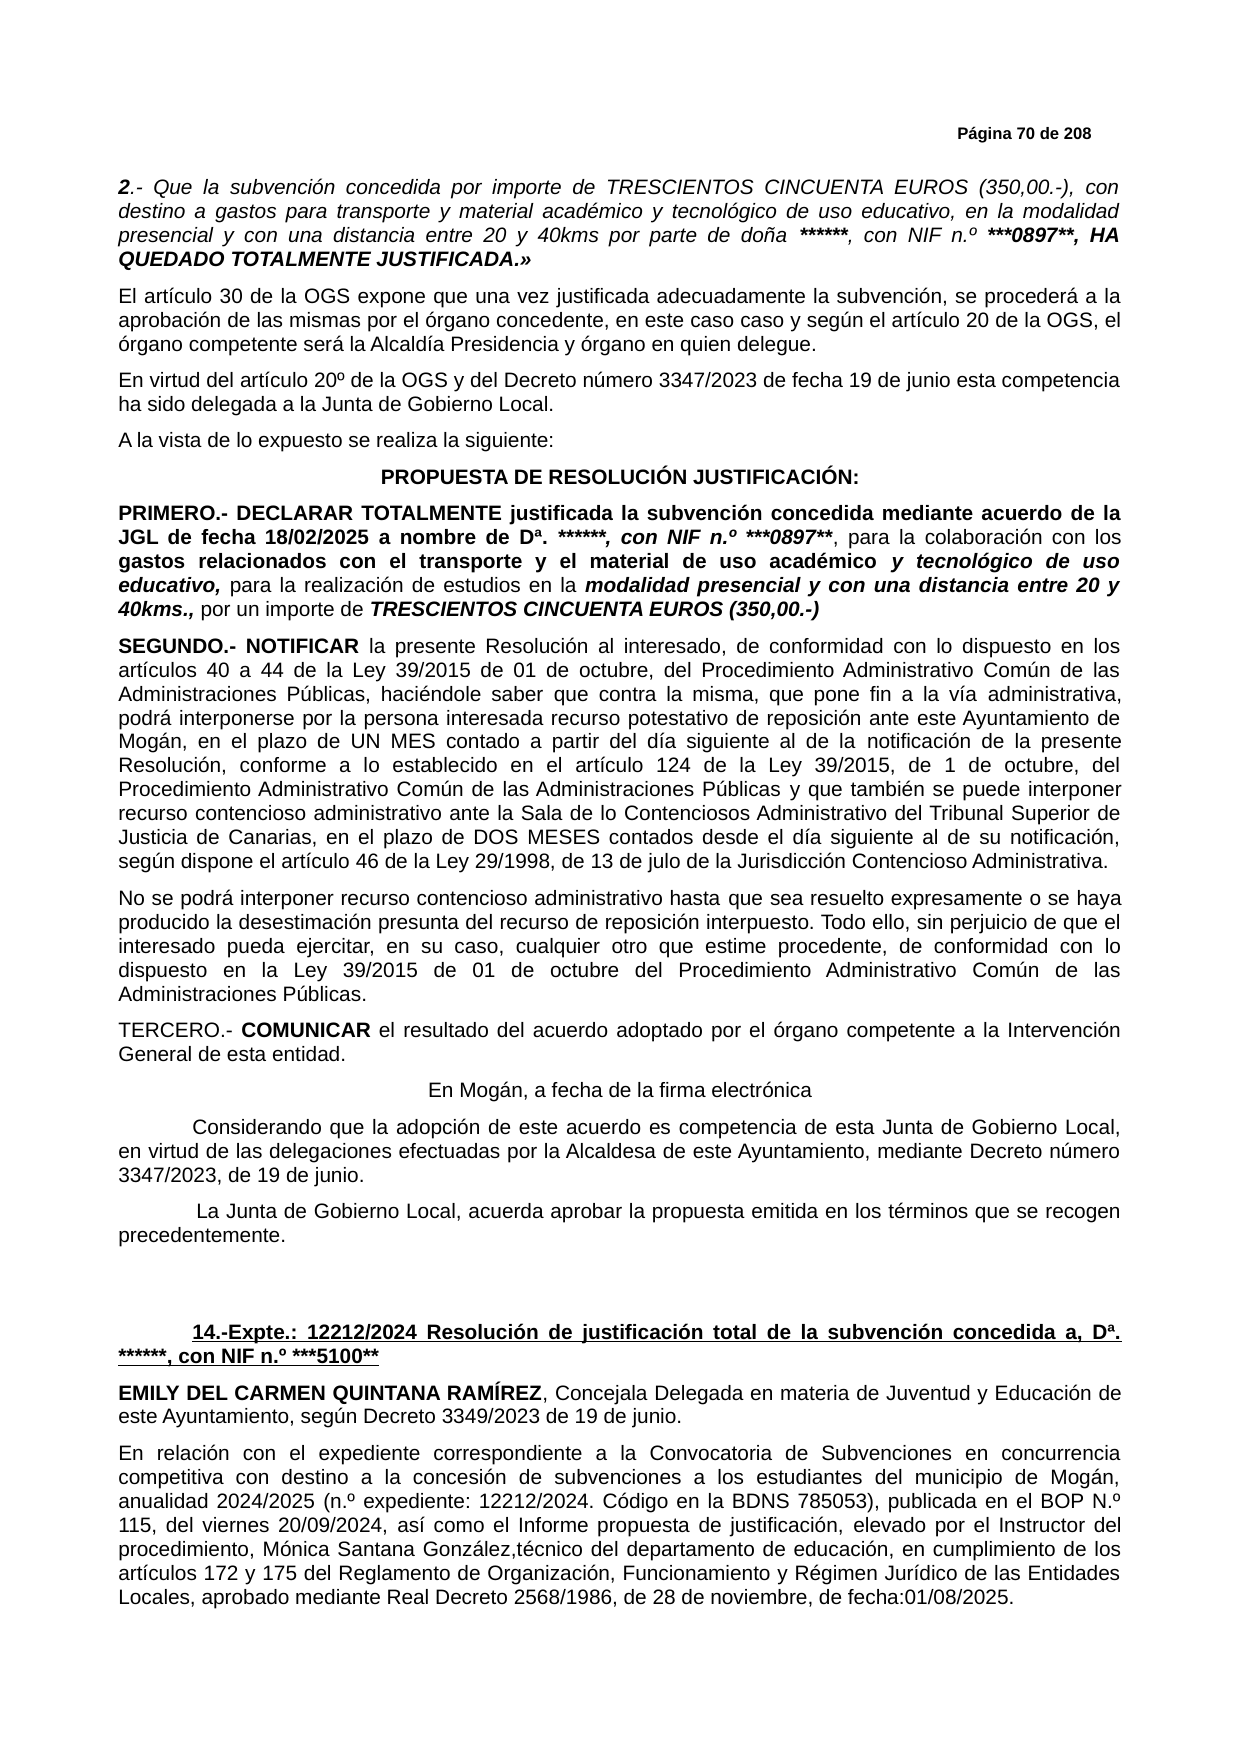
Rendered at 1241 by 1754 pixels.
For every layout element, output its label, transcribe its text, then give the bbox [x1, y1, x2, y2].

text A la vista de lo expuesto se realiza la siguiente: [118, 428, 1122, 452]
text EMILY DEL CARMEN QUINTANA RAMÍREZ, Concejala Delegada en materia de Juventud y Educación de este Ayuntamiento, según Decreto 3349/2023 de 19 de junio. [118, 1380, 1122, 1428]
text 2.- Que la subvención concedida por importe de TRESCIENTOS CINCUENTA EUROS (350,00.-), con destino a gastos para transporte y material académico y tecnológico de uso educativo, en la modalidad presencial y con una distancia entre 20 y 40kms por parte de doña ******, con NIF n.º ***0897**, HA QUEDADO TOTALMENTE JUSTIFICADA.» [118, 175, 1122, 271]
text PRIMERO.- DECLARAR TOTALMENTE justificada la subvención concedida mediante acuerdo de la JGL de fecha 18/02/2025 a nombre de Dª. ******, con NIF n.º ***0897**, para la colaboración con los gastos relacionados con el transporte y el material de uso académico y tecnológico de uso educativo, para la realización de estudios en la modalidad presencial y con una distancia entre 20 y 40kms., por un importe de TRESCIENTOS CINCUENTA EUROS (350,00.-) [118, 501, 1122, 621]
text En relación con el expediente correspondiente a la Convocatoria de Subvenciones en concurrencia competitiva con destino a la concesión de subvenciones a los estudiantes del municipio de Mogán, anualidad 2024/2025 (n.º expediente: 12212/2024. Código en la BDNS 785053), publicada en el BOP N.º 115, del viernes 20/09/2024, así como el Informe propuesta de justificación, elevado por el Instructor del procedimiento, Mónica Santana González,técnico del departamento de educación, en cumplimiento de los artículos 172 y 175 del Reglamento de Organización, Funcionamiento y Régimen Jurídico de las Entidades Locales, aprobado mediante Real Decreto 2568/1986, de 28 de noviembre, de fecha:01/08/2025. [118, 1441, 1122, 1608]
text En Mogán, a fecha de la firma electrónica [118, 1078, 1122, 1102]
text No se podrá interponer recurso contencioso administrativo hasta que sea resuelto expresamente o se haya producido la desestimación presunta del recurso de reposición interpuesto. Todo ello, sin perjuicio de que el interesado pueda ejercitar, en su caso, cualquier otro que estime procedente, de conformidad con lo dispuesto en la Ley 39/2015 de 01 de octubre del Procedimiento Administrativo Común de las Administraciones Públicas. [118, 886, 1122, 1005]
text PROPUESTA DE RESOLUCIÓN JUSTIFICACIÓN: [118, 465, 1122, 489]
text La Junta de Gobierno Local, acuerda aprobar la propuesta emitida en los términos que se recogen precedentemente. [118, 1199, 1122, 1247]
text TERCERO.- COMUNICAR el resultado del acuerdo adoptado por el órgano competente a la Intervención General de esta entidad. [118, 1018, 1122, 1066]
text En virtud del artículo 20º de la OGS y del Decreto número 3347/2023 de fecha 19 de junio esta competencia ha sido delegada a la Junta de Gobierno Local. [118, 368, 1122, 416]
text Considerando que la adopción de este acuerdo es competencia de esta Junta de Gobierno Local, en virtud de las delegaciones efectuadas por la Alcaldesa de este Ayuntamiento, mediante Decreto número 3347/2023, de 19 de junio. [118, 1115, 1122, 1187]
text SEGUNDO.- NOTIFICAR la presente Resolución al interesado, de conformidad con lo dispuesto en los artículos 40 a 44 de la Ley 39/2015 de 01 de octubre, del Procedimiento Administrativo Común de las Administraciones Públicas, haciéndole saber que contra la misma, que pone fin a la vía administrativa, podrá interponerse por la persona interesada recurso potestativo de reposición ante este Ayuntamiento de Mogán, en el plazo de UN MES contado a partir del día siguiente al de la notificación de la presente Resolución, conforme a lo establecido en el artículo 124 de la Ley 39/2015, de 1 de octubre, del Procedimiento Administrativo Común de las Administraciones Públicas y que también se puede interponer recurso contencioso administrativo ante la Sala de lo Contenciosos Administrativo del Tribunal Superior de Justicia de Canarias, en el plazo de DOS MESES contados desde el día siguiente al de su notificación, según dispone el artículo 46 de la Ley 29/1998, de 13 de julo de la Jurisdicción Contencioso Administrativa. [118, 633, 1122, 873]
text El artículo 30 de la OGS expone que una vez justificada adecuadamente la subvención, se procederá a la aprobación de las mismas por el órgano concedente, en este caso caso y según el artículo 20 de la OGS, el órgano competente será la Alcaldía Presidencia y órgano en quien delegue. [118, 283, 1122, 355]
text 14.-Expte.: 12212/2024 Resolución de justificación total de la subvención concedida a, Dª. ******, con NIF n.º ***5100** [118, 1296, 1122, 1368]
